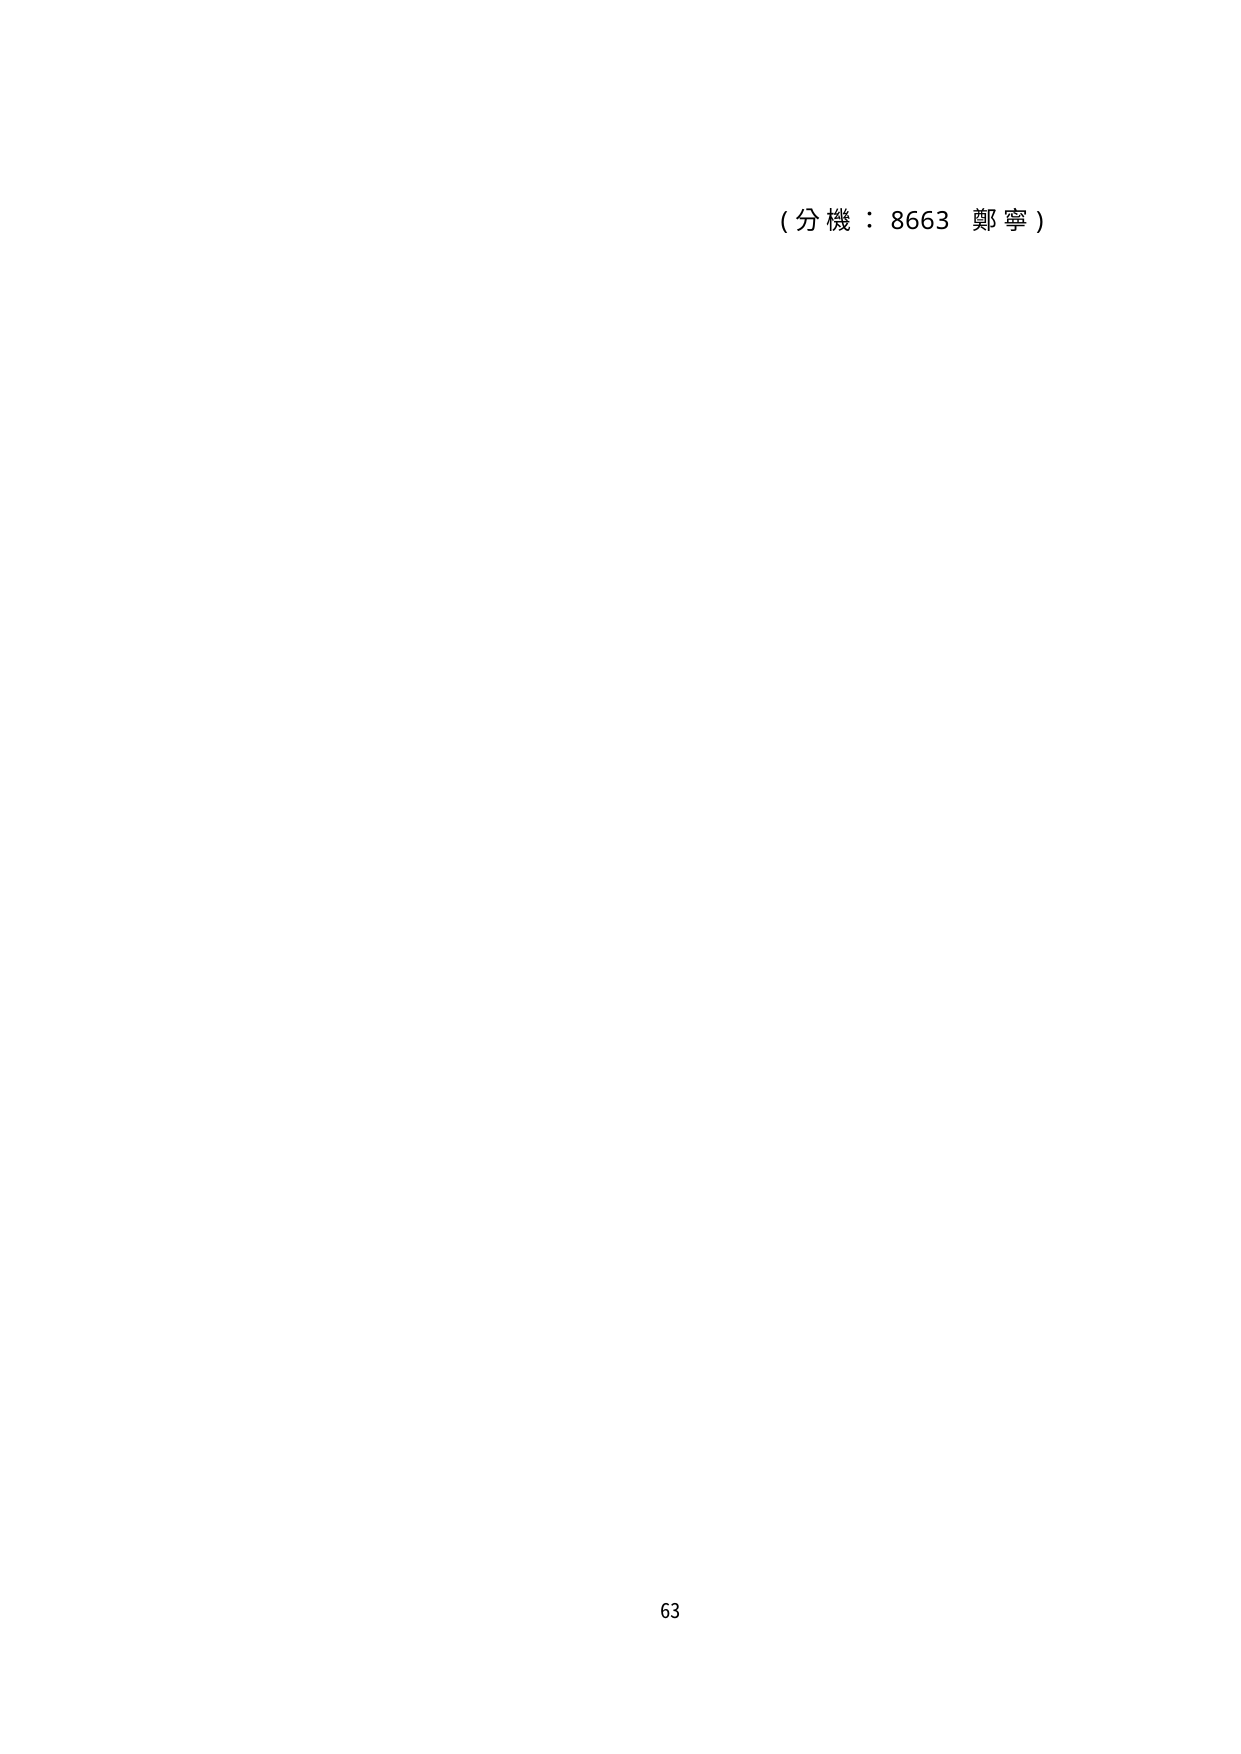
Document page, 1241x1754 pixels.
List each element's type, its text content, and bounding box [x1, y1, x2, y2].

text (分機：8663 鄭寧) [236, 177, 1063, 240]
